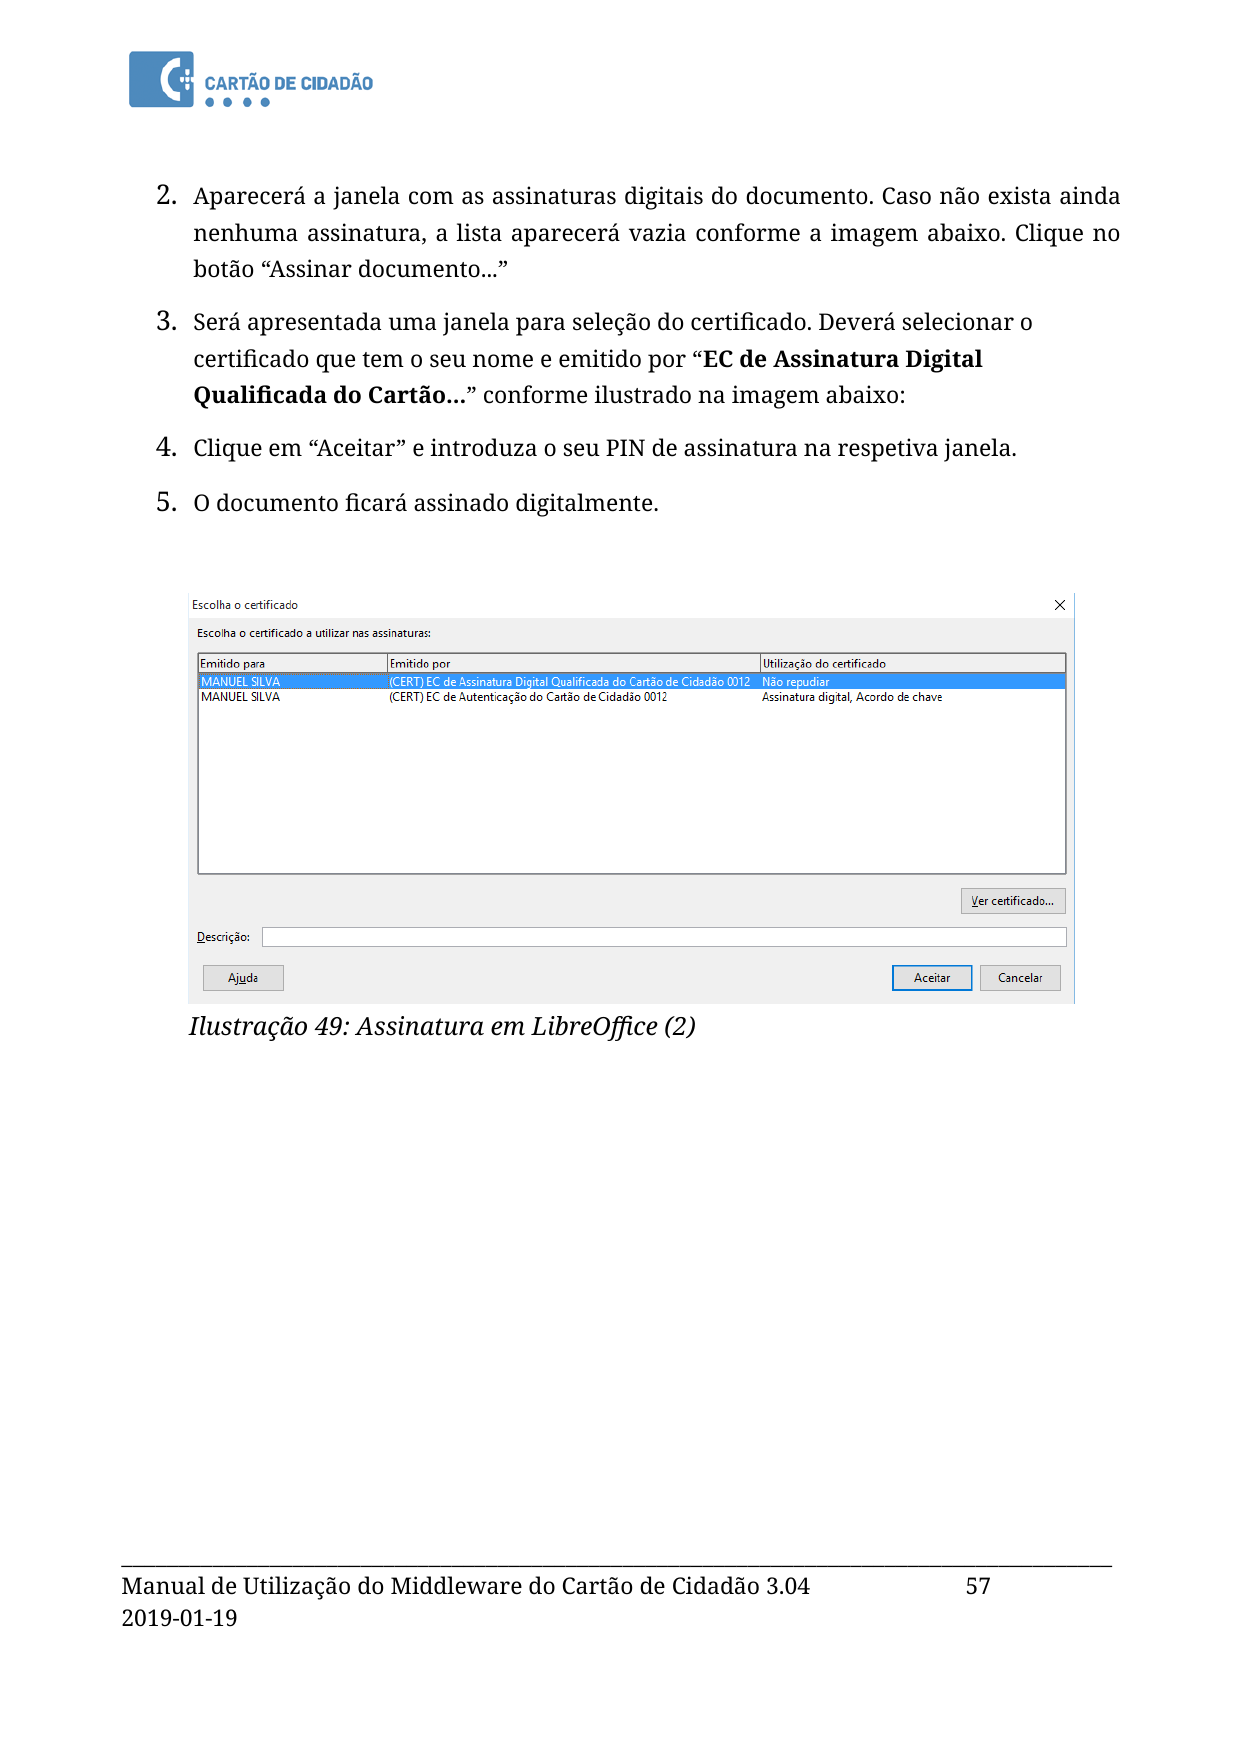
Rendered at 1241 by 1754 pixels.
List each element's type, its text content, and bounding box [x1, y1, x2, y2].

list Será apresentada uma janela para seleção do certificado. Deverá selecionar o certificado que tem o seu nome e emitido por “EC de Assinatura Digital Qualificada do Cartão...” conforme ilustrado na imagem abaixo: [156, 301, 1122, 410]
list Ilustração 49: Assinatura em LibreOffice (2) [189, 1004, 1075, 1042]
list Clique em “Aceitar” e introduza o seu PIN de assinatura na respetiva janela. [156, 427, 1122, 464]
picture [188, 593, 1075, 1004]
list O documento ficará assinado digitalmente. [156, 482, 1122, 519]
list [189, 581, 1075, 593]
picture [127, 45, 420, 115]
list Aparecerá a janela com as assinaturas digitais do documento. Caso não exista ainda nenhuma assinatura, a lista aparecerá vazia conforme a imagem abaixo. Clique no botão “Assinar documento...” [156, 175, 1122, 284]
